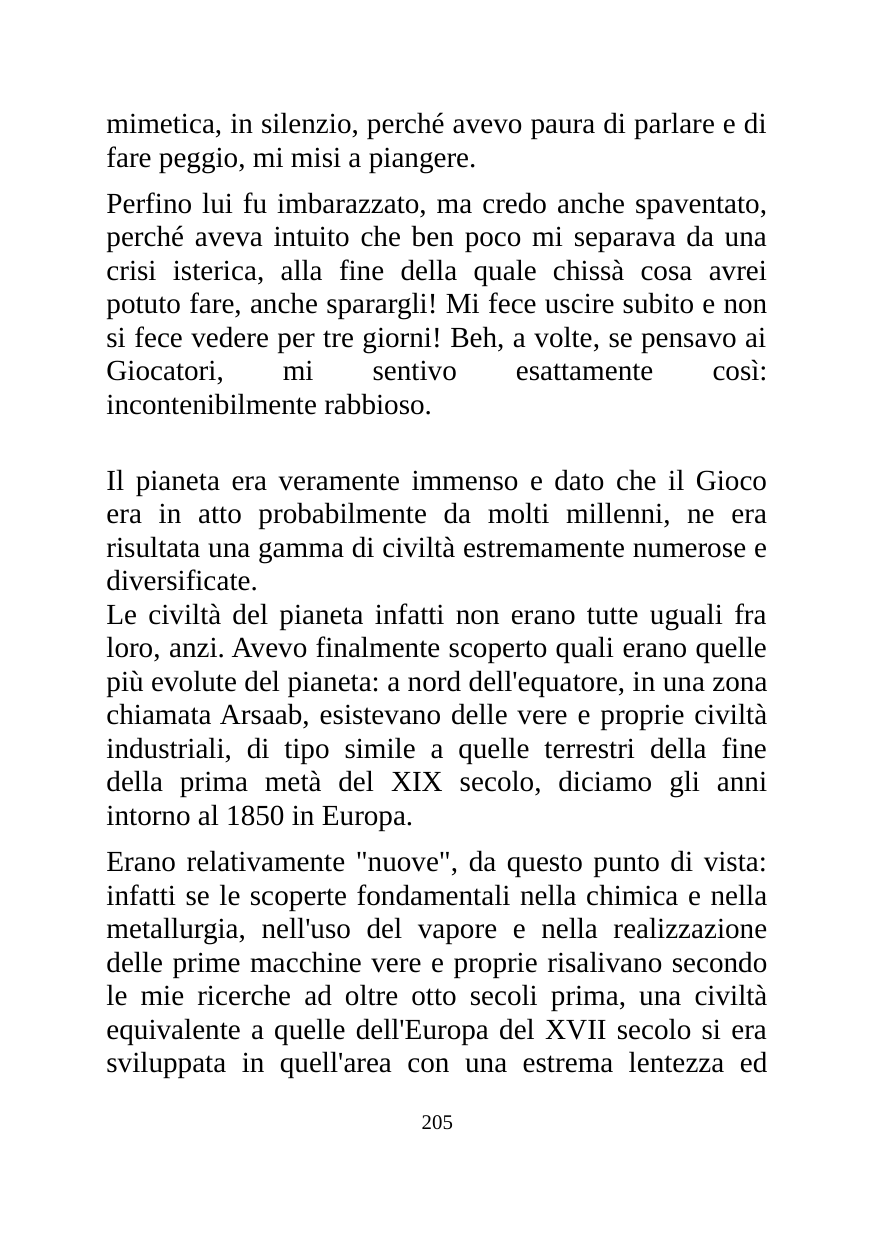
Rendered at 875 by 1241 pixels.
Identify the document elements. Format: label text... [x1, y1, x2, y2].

text Erano relativamente "nuove", da questo punto di vista: infatti se le scoperte fondamentali nella chimica e nella metallurgia, nell'uso del vapore e nella realizzazione delle prime macchine vere e proprie risalivano secondo le mie ricerche ad oltre otto secoli prima, una civiltà equivalente a quelle dell'Europa del XVII secolo si era sviluppata in quell'area con una estrema lentezza ed [106, 844, 768, 1079]
text Il pianeta era veramente immenso e dato che il Gioco era in atto probabilmente da molti millenni, ne era risultata una gamma di civiltà estremamente numerose e diversificate. [106, 463, 768, 597]
text Perfino lui fu imbarazzato, ma credo anche spaventato, perché aveva intuito che ben poco mi separava da una crisi isterica, alla fine della quale chissà cosa avrei potuto fare, anche sparargli! Mi fece uscire subito e non si fece vedere per tre giorni! Beh, a volte, se pensavo ai Giocatori, mi sentivo esattamente così: incontenibilmente rabbioso. [106, 186, 768, 421]
text Le civiltà del pianeta infatti non erano tutte uguali fra loro, anzi. Avevo finalmente scoperto quali erano quelle più evolute del pianeta: a nord dell'equatore, in una zona chiamata Arsaab, esistevano delle vere e proprie civiltà industriali, di tipo simile a quelle terrestri della fine della prima metà del XIX secolo, diciamo gli anni intorno al 1850 in Europa. [106, 597, 768, 832]
text mimetica, in silenzio, perché avevo paura di parlare e di fare peggio, mi misi a piangere. [106, 106, 768, 173]
